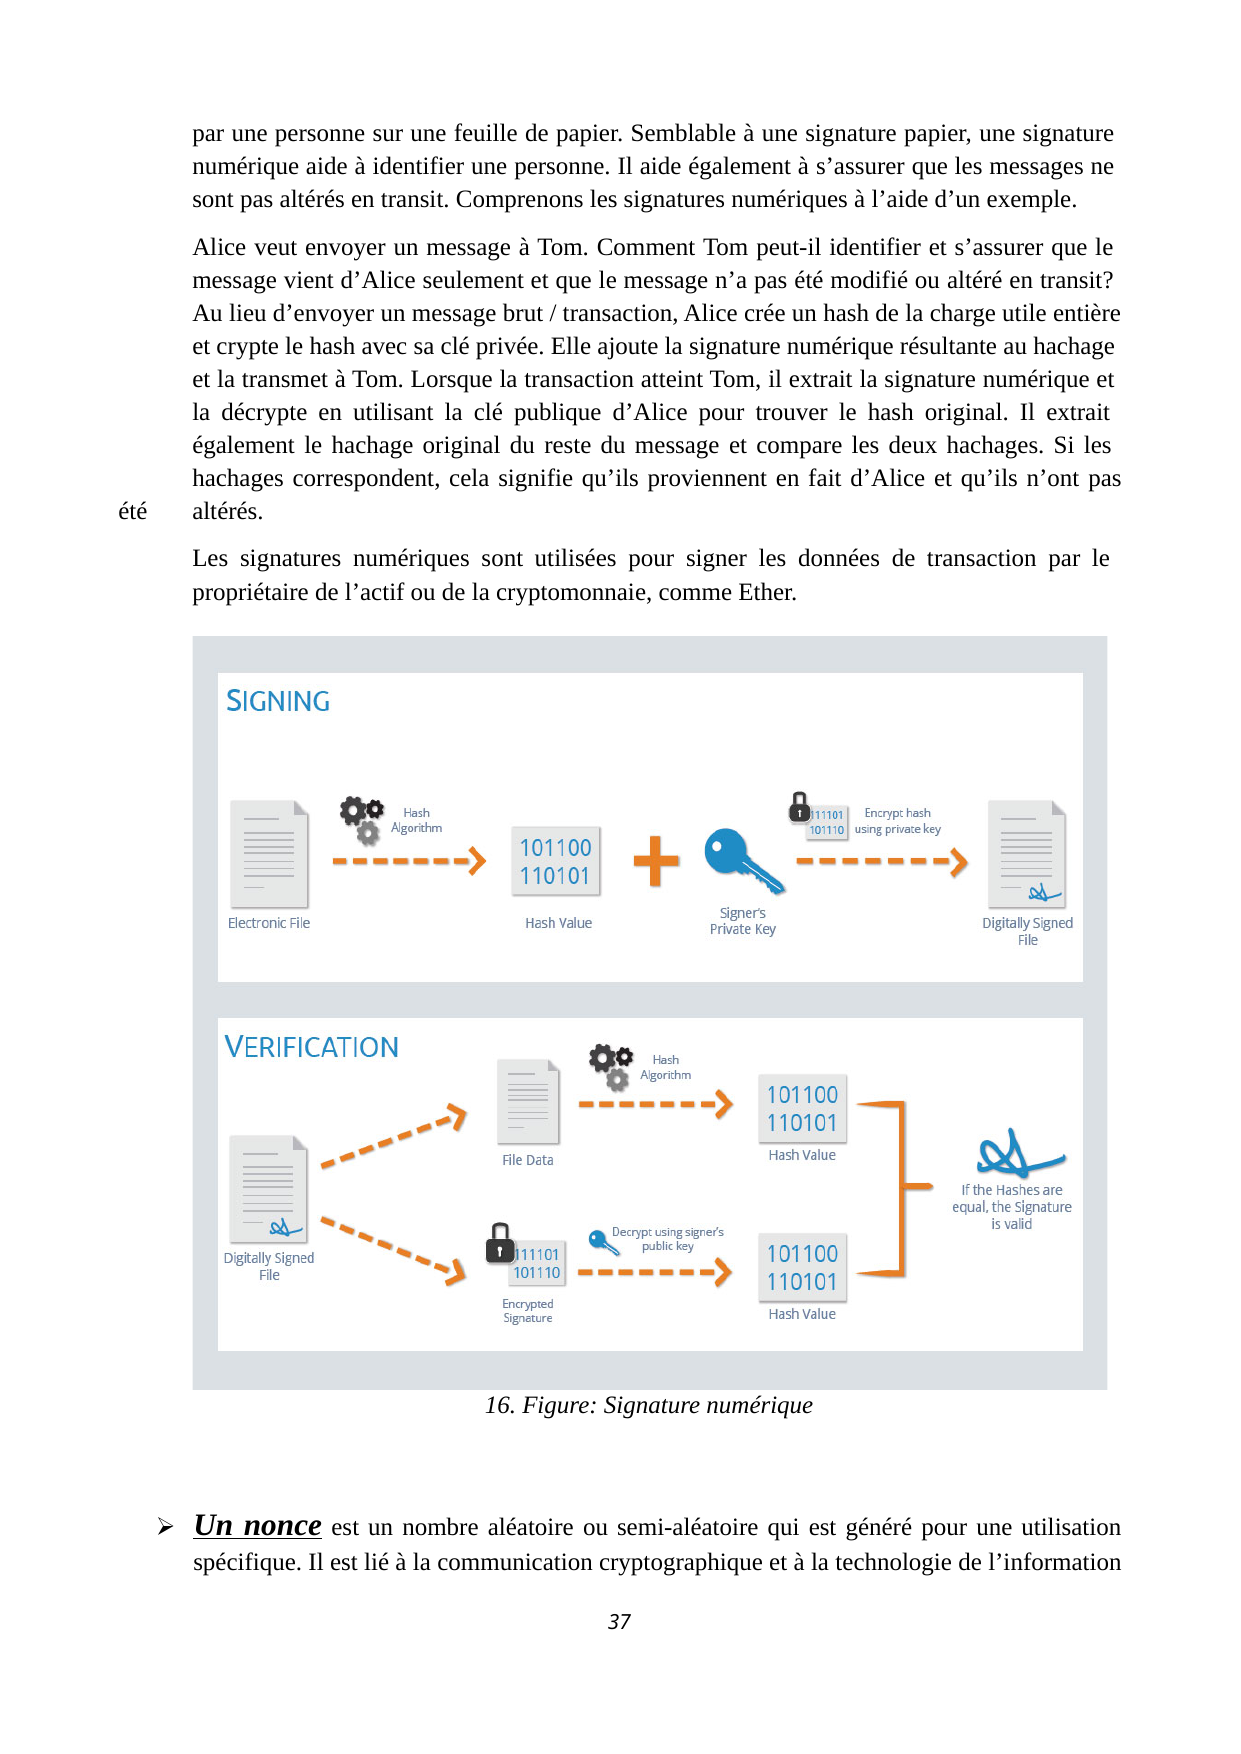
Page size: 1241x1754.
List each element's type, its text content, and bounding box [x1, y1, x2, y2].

text par une personne sur une feuille de papier. Semblable à une signature papier, une signature numérique aide à identifier une personne. Il aide également à s’assurer que les messages ne sont pas altérés en transit. Comprenons les signatures numériques à l’aide d’un exemple. [118, 118, 1122, 213]
text Alice veut envoyer un message à Tom. Comment Tom peut-il identifier et s’assurer que le message vient d’Alice seulement et que le message n’a pas été modifié ou altéré en transit? Au lieu d’envoyer un message brut / transaction, Alice crée un hash de la charge utile entière et crypte le hash avec sa clé privée. Elle ajoute la signature numérique résultante au hachage et la transmet à Tom. Lorsque la transaction atteint Tom, il extrait la signature numérique et la décrypte en utilisant la clé publique d’Alice pour trouver le hash original. Il extrait également le hachage original du reste du message et compare les deux hachages. Si les hachages correspondent, cela signifie qu’ils proviennent en fait d’Alice et qu’ils n’ont pas été altérés. [118, 232, 1122, 525]
list Un nonce est un nombre aléatoire ou semi-aléatoire qui est généré pour une utilisation spécifique. Il est lié à la communication cryptographique et à la technologie de l’information [156, 1506, 1122, 1575]
text Les signatures numériques sont utilisées pour signer les données de transaction par le propriétaire de l’actif ou de la cryptomonnaie, comme Ether. [118, 543, 1122, 605]
text 16. Figure: Signature numérique [193, 1390, 1107, 1418]
picture [192, 636, 1108, 1390]
